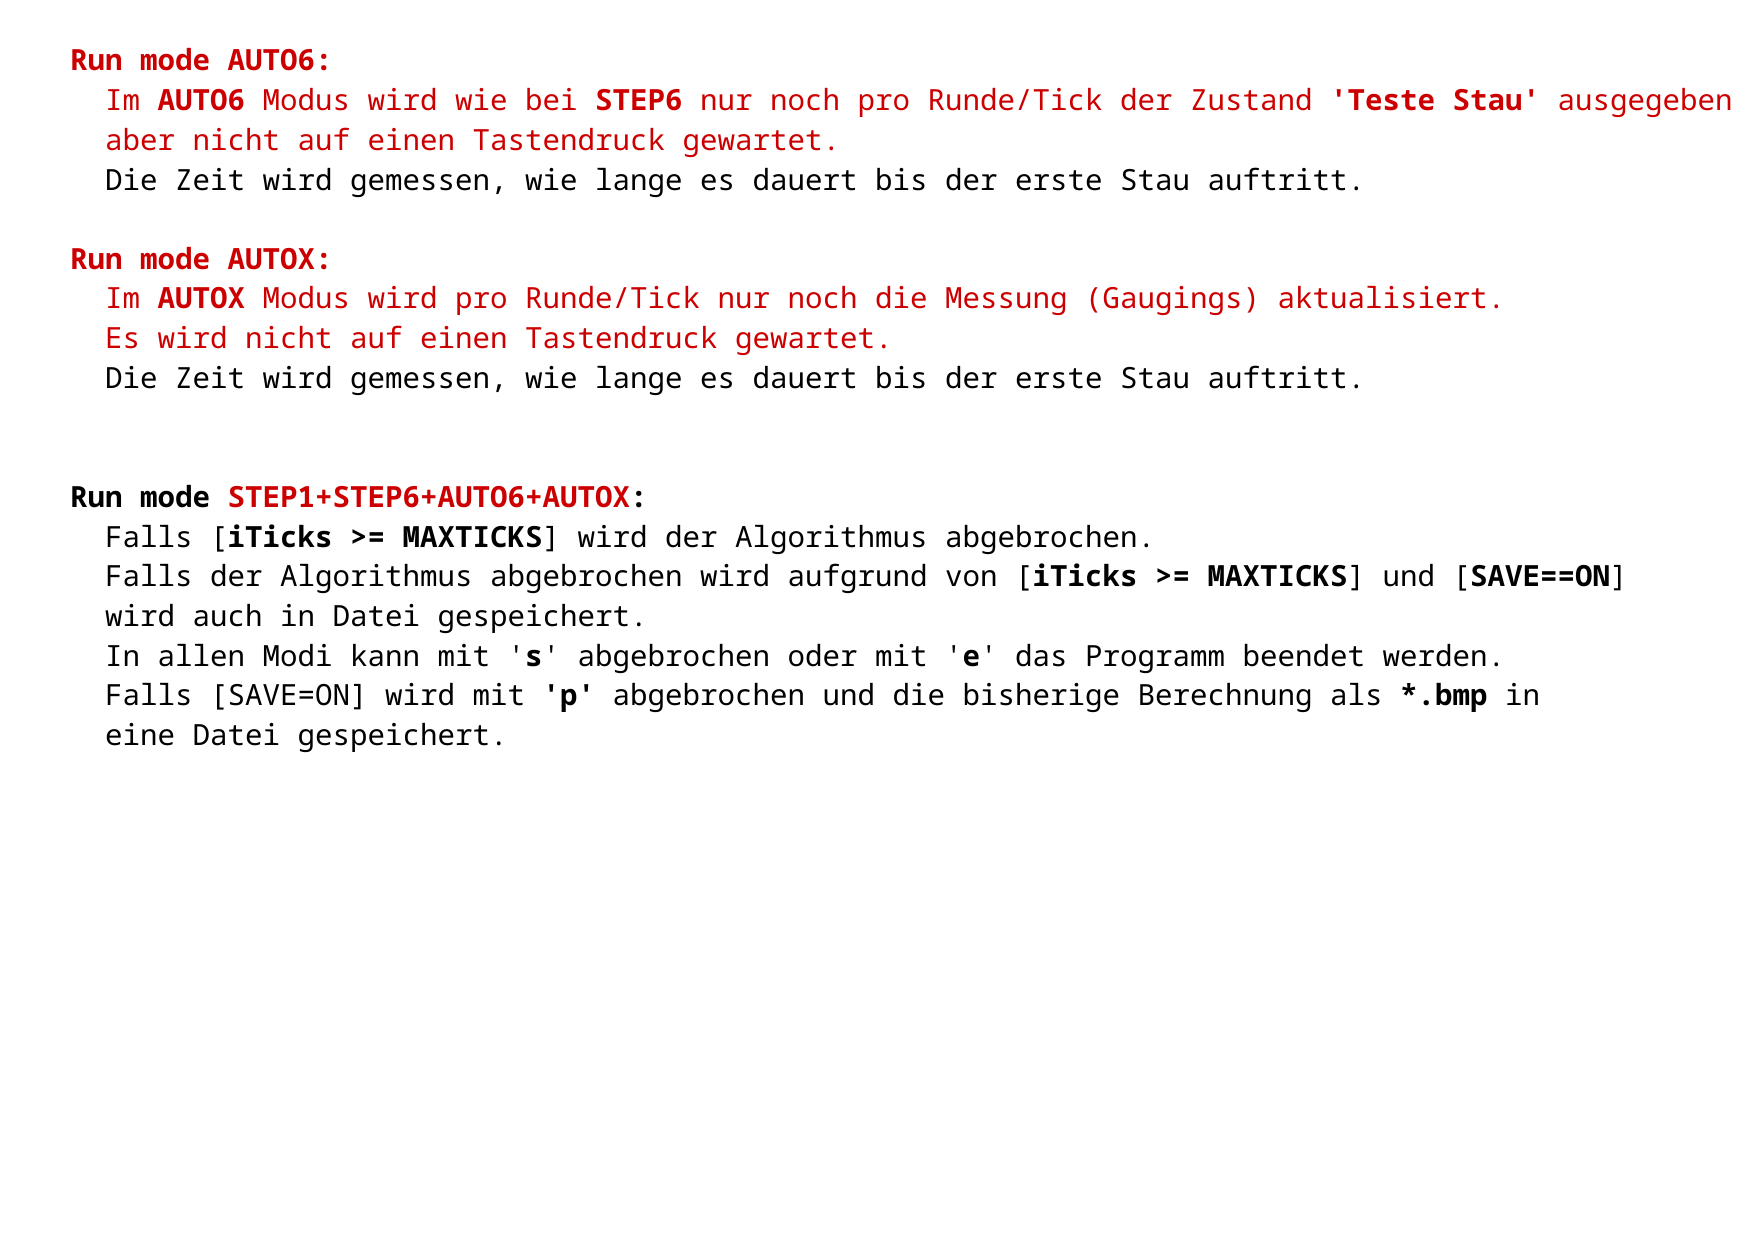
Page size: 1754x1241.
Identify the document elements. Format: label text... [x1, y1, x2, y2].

text eine Datei gespeichert. [0, 714, 1754, 754]
text Die Zeit wird gemessen, wie lange es dauert bis der erste Stau auftritt. [0, 159, 1754, 198]
text Run mode AUTO6: [0, 40, 1754, 79]
text Im AUTOX Modus wird pro Runde/Tick nur noch die Messung (Gaugings) aktualisiert. [0, 278, 1754, 317]
text Falls der Algorithmus abgebrochen wird aufgrund von [iTicks >= MAXTICKS] und [SAVE==ON] [0, 556, 1754, 595]
text Falls [SAVE=ON] wird mit 'p' abgebrochen und die bisherige Berechnung als *.bmp in [0, 675, 1754, 714]
text wird auch in Datei gespeichert. [0, 595, 1754, 635]
text Im AUTO6 Modus wird wie bei STEP6 nur noch pro Runde/Tick der Zustand 'Teste Stau' ausgegeben [0, 79, 1754, 119]
text Falls [iTicks >= MAXTICKS] wird der Algorithmus abgebrochen. [0, 516, 1754, 556]
text In allen Modi kann mit 's' abgebrochen oder mit 'e' das Programm beendet werden. [0, 635, 1754, 675]
text aber nicht auf einen Tastendruck gewartet. [0, 119, 1754, 159]
text Run mode STEP1+STEP6+AUTO6+AUTOX: [0, 476, 1754, 516]
text Run mode AUTOX: [0, 238, 1754, 278]
text Es wird nicht auf einen Tastendruck gewartet. [0, 317, 1754, 357]
text Die Zeit wird gemessen, wie lange es dauert bis der erste Stau auftritt. [0, 357, 1754, 397]
